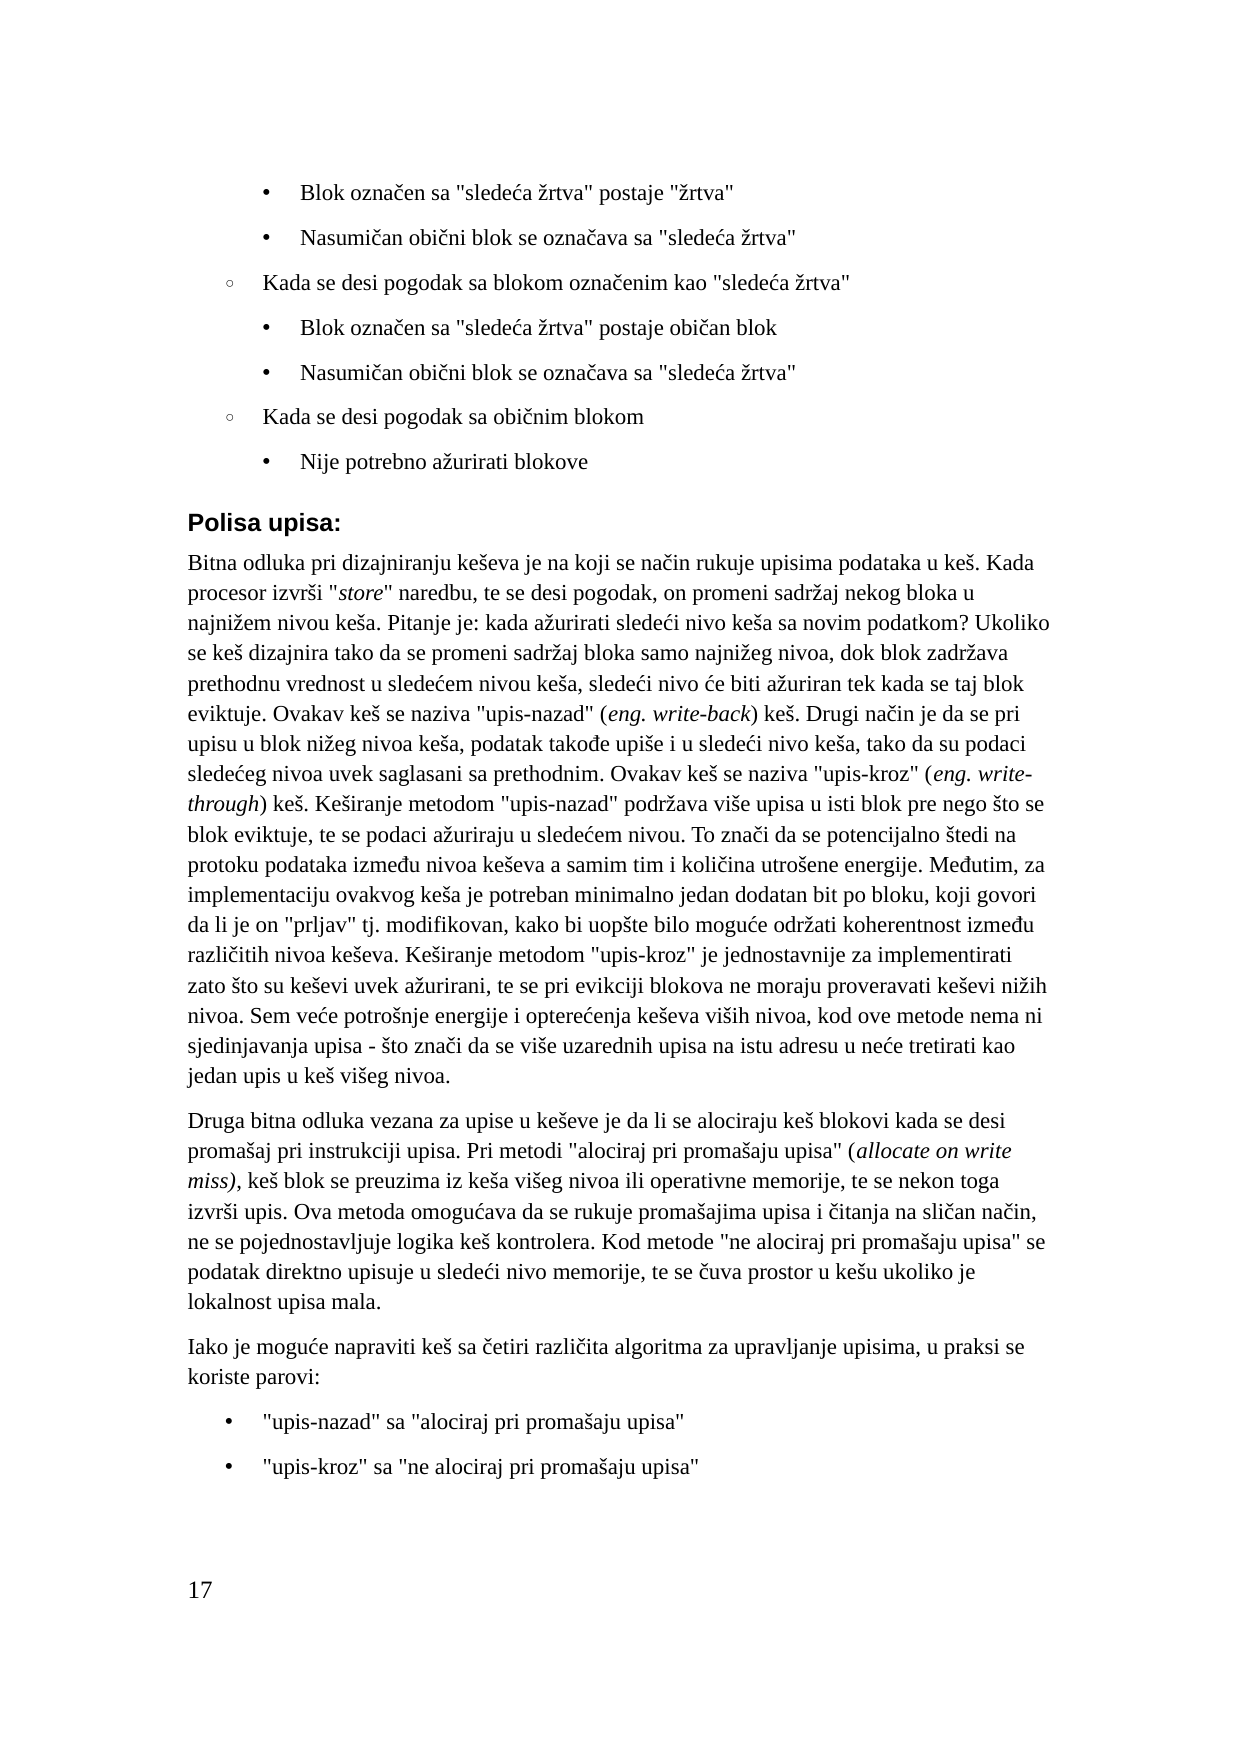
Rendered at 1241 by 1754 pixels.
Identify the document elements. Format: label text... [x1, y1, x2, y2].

list Blok označen sa "sledeća žrtva" postaje "žrtva" [262, 179, 1053, 206]
list Kada se desi pogodak sa blokom označenim kao "sledeća žrtva" [225, 269, 1053, 295]
list Nasumičan obični blok se označava sa "sledeća žrtva" [262, 224, 1053, 251]
list Nije potrebno ažurirati blokove [262, 448, 1053, 474]
subtitle Polisa upisa: [187, 508, 1053, 536]
text Iako je moguće napraviti keš sa četiri različita algoritma za upravljanje upisima, u praksi se koriste parovi: [187, 1333, 1053, 1390]
text Druga bitna odluka vezana za upise u keševe je da li se alociraju keš blokovi kada se desi promašaj pri instrukciji upisa. Pri metodi "alociraj pri promašaju upisa" (allocate on write miss), keš blok se preuzima iz keša višeg nivoa ili operativne memorije, te se nekon toga izvrši upis. Ova metoda omogućava da se rukuje promašajima upisa i čitanja na sličan način, ne se pojednostavljuje logika keš kontrolera. Kod metode "ne alociraj pri promašaju upisa" se podatak direktno upisuje u sledeći nivo memorije, te se čuva prostor u kešu ukoliko je lokalnost upisa mala. [187, 1107, 1053, 1315]
list Blok označen sa "sledeća žrtva" postaje običan blok [262, 314, 1053, 340]
list Kada se desi pogodak sa običnim blokom [225, 403, 1053, 430]
text Bitna odluka pri dizajniranju keševa je na koji se način rukuje upisima podataka u keš. Kada procesor izvrši "store" naredbu, te se desi pogodak, on promeni sadržaj nekog bloka u najnižem nivou keša. Pitanje je: kada ažurirati sledeći nivo keša sa novim podatkom? Ukoliko se keš dizajnira tako da se promeni sadržaj bloka samo najnižeg nivoa, dok blok zadržava prethodnu vrednost u sledećem nivou keša, sledeći nivo će biti ažuriran tek kada se taj blok eviktuje. Ovakav keš se naziva "upis-nazad" (eng. write-back) keš. Drugi način je da se pri upisu u blok nižeg nivoa keša, podatak takođe upiše i u sledeći nivo keša, tako da su podaci sledećeg nivoa uvek saglasani sa prethodnim. Ovakav keš se naziva "upis-kroz" (eng. write-through) keš. Keširanje metodom "upis-nazad" podržava više upisa u isti blok pre nego što se blok eviktuje, te se podaci ažuriraju u sledećem nivou. To znači da se potencijalno štedi na protoku podataka između nivoa keševa a samim tim i količina utrošene energije. Međutim, za implementaciju ovakvog keša je potreban minimalno jedan dodatan bit po bloku, koji govori da li je on "prljav" tj. modifikovan, kako bi uopšte bilo moguće održati koherentnost između različitih nivoa keševa. Keširanje metodom "upis-kroz" je jednostavnije za implementirati zato što su keševi uvek ažurirani, te se pri evikciji blokova ne moraju proveravati keševi nižih nivoa. Sem veće potrošnje energije i opterećenja keševa viših nivoa, kod ove metode nema ni sjedinjavanja upisa - što znači da se više uzarednih upisa na istu adresu u neće tretirati kao jedan upis u keš višeg nivoa. [187, 549, 1053, 1089]
list "upis-nazad" sa "alociraj pri promašaju upisa" [225, 1408, 1053, 1434]
list Nasumičan obični blok se označava sa "sledeća žrtva" [262, 359, 1053, 385]
list "upis-kroz" sa "ne alociraj pri promašaju upisa" [225, 1453, 1053, 1479]
